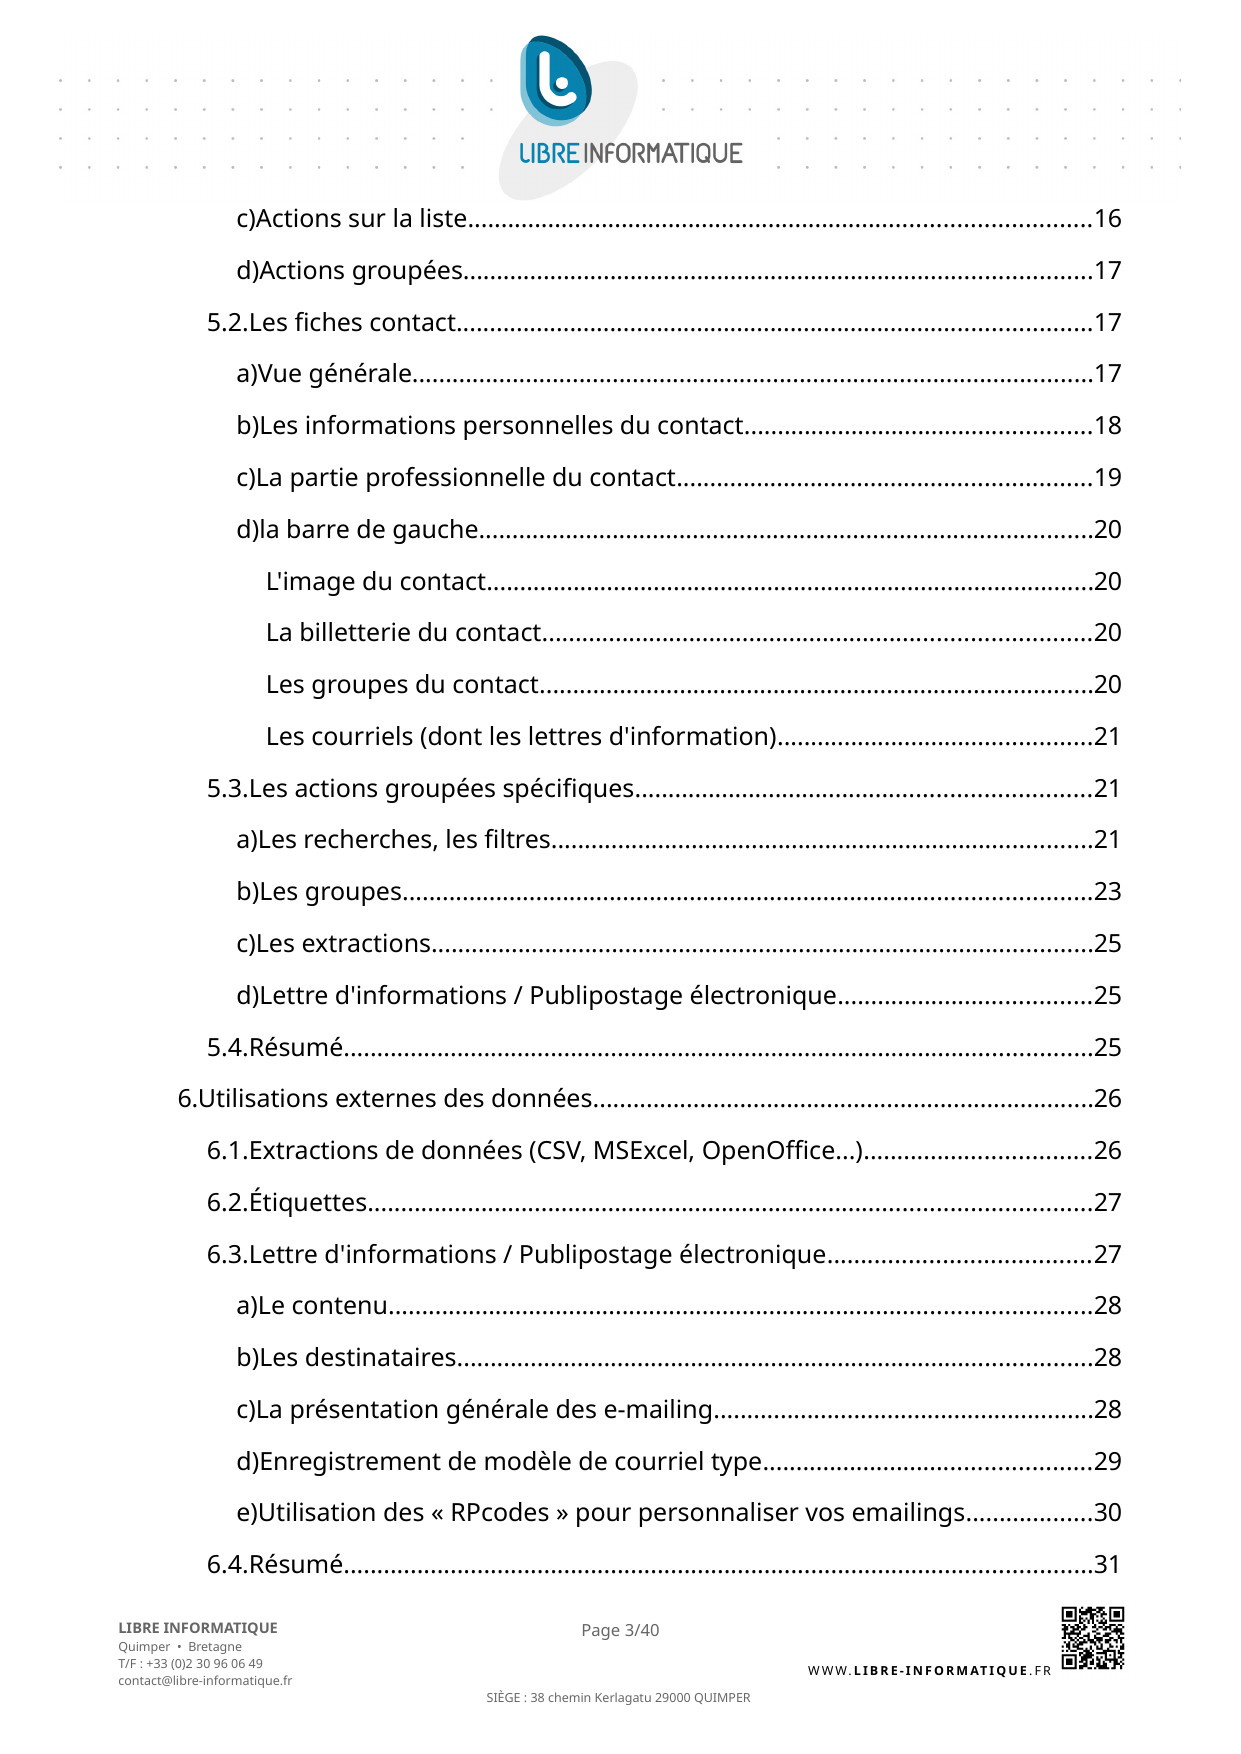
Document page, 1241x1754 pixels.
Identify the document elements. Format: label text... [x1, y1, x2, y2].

text d)Actions groupées 17 [236, 253, 1122, 287]
text 5.4.Résumé 25 [207, 1029, 1122, 1063]
text Les courriels (dont les lettres d'information) 21 [266, 718, 1122, 753]
text L'image du contact 20 [266, 563, 1122, 597]
text 6.1.Extractions de données (CSV, MSExcel, OpenOffice...) 26 [207, 1133, 1122, 1167]
text e)Utilisation des « RPcodes » pour personnaliser vos emailings 30 [236, 1495, 1122, 1529]
text 6.2.Étiquettes 27 [207, 1184, 1122, 1218]
text b)Les informations personnelles du contact 18 [236, 408, 1122, 442]
picture [59, 35, 1182, 201]
text c)La présentation générale des e-mailing 28 [236, 1392, 1122, 1426]
text c)La partie professionnelle du contact 19 [236, 460, 1122, 494]
text c)Les extractions 25 [236, 926, 1122, 960]
text 5.3.Les actions groupées spécifiques 21 [207, 770, 1122, 804]
text d)la barre de gauche 20 [236, 511, 1122, 546]
text d)Enregistrement de modèle de courriel type 29 [236, 1443, 1122, 1477]
text 6.3.Lettre d'informations / Publipostage électronique 27 [207, 1236, 1122, 1270]
text b)Les groupes 23 [236, 874, 1122, 908]
text La billetterie du contact 20 [266, 615, 1122, 649]
text Les groupes du contact 20 [266, 667, 1122, 701]
text a)Le contenu 28 [236, 1288, 1122, 1322]
picture [557, 78, 567, 88]
text 6.4.Résumé 31 [207, 1547, 1122, 1581]
text 6.Utilisations externes des données 26 [177, 1081, 1122, 1115]
picture [1051, 1596, 1135, 1680]
text b)Les destinataires 28 [236, 1340, 1122, 1374]
text d)Lettre d'informations / Publipostage électronique 25 [236, 977, 1122, 1011]
text a)Les recherches, les filtres 21 [236, 822, 1122, 856]
text a)Vue générale 17 [236, 356, 1122, 390]
text c)Actions sur la liste 16 [236, 201, 1122, 235]
picture [540, 52, 576, 106]
text 5.2.Les fiches contact 17 [207, 304, 1122, 338]
